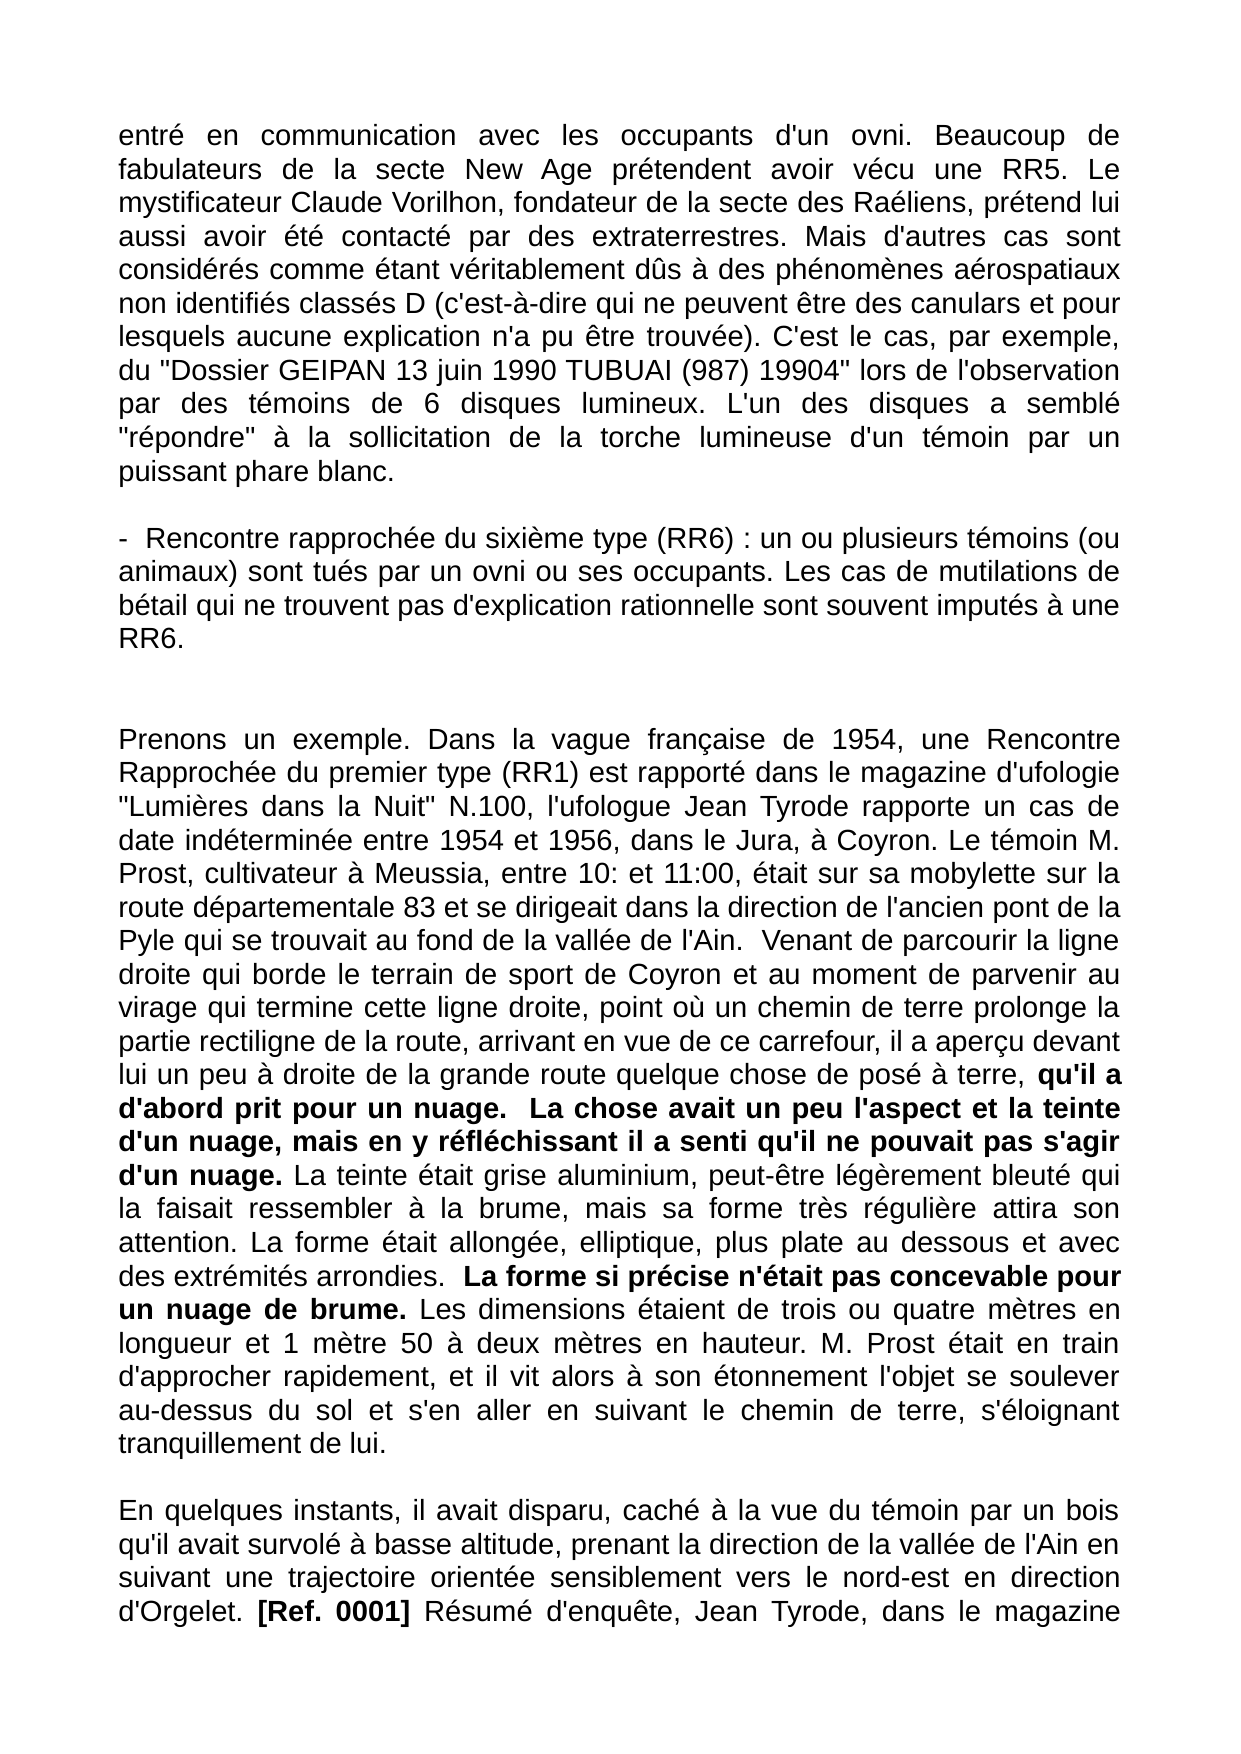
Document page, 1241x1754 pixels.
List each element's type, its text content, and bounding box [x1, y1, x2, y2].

text Prenons un exemple. Dans la vague française de 1954, une Rencontre Rapprochée du premier type (RR1) est rapporté dans le magazine d'ufologie "Lumières dans la Nuit" N.100, l'ufologue Jean Tyrode rapporte un cas de date indéterminée entre 1954 et 1956, dans le Jura, à Coyron. Le témoin M. Prost, cultivateur à Meussia, entre 10: et 11:00, était sur sa mobylette sur la route départementale 83 et se dirigeait dans la direction de l'ancien pont de la Pyle qui se trouvait au fond de la vallée de l'Ain. Venant de parcourir la ligne droite qui borde le terrain de sport de Coyron et au moment de parvenir au virage qui termine cette ligne droite, point où un chemin de terre prolonge la partie rectiligne de la route, arrivant en vue de ce carrefour, il a aperçu devant lui un peu à droite de la grande route quelque chose de posé à terre, qu'il a d'abord prit pour un nuage. La chose avait un peu l'aspect et la teinte d'un nuage, mais en y réfléchissant il a senti qu'il ne pouvait pas s'agir d'un nuage. La teinte était grise aluminium, peut-être légèrement bleuté qui la faisait ressembler à la brume, mais sa forme très régulière attira son attention. La forme était allongée, elliptique, plus plate au dessous et avec des extrémités arrondies. La forme si précise n'était pas concevable pour un nuage de brume. Les dimensions étaient de trois ou quatre mètres en longueur et 1 mètre 50 à deux mètres en hauteur. M. Prost était en train d'approcher rapidement, et il vit alors à son étonnement l'objet se soulever au-dessus du sol et s'en aller en suivant le chemin de terre, s'éloignant tranquillement de lui. [118, 722, 1122, 1460]
text entré en communication avec les occupants d'un ovni. Beaucoup de fabulateurs de la secte New Age prétendent avoir vécu une RR5. Le mystificateur Claude Vorilhon, fondateur de la secte des Raéliens, prétend lui aussi avoir été contacté par des extraterrestres. Mais d'autres cas sont considérés comme étant véritablement dûs à des phénomènes aérospatiaux non identifiés classés D (c'est-à-dire qui ne peuvent être des canulars et pour lesquels aucune explication n'a pu être trouvée). C'est le cas, par exemple, du "Dossier GEIPAN 13 juin 1990 TUBUAI (987) 19904" lors de l'observation par des témoins de 6 disques lumineux. L'un des disques a semblé "répondre" à la sollicitation de la torche lumineuse d'un témoin par un puissant phare blanc. [118, 118, 1122, 487]
text - Rencontre rapprochée du sixième type (RR6) : un ou plusieurs témoins (ou animaux) sont tués par un ovni ou ses occupants. Les cas de mutilations de bétail qui ne trouvent pas d'explication rationnelle sont souvent imputés à une RR6. [118, 521, 1122, 655]
text En quelques instants, il avait disparu, caché à la vue du témoin par un bois qu'il avait survolé à basse altitude, prenant la direction de la vallée de l'Ain en suivant une trajectoire orientée sensiblement vers le nord-est en direction d'Orgelet. [Ref. 0001] Résumé d'enquête, Jean Tyrode, dans le magazine [118, 1493, 1122, 1627]
